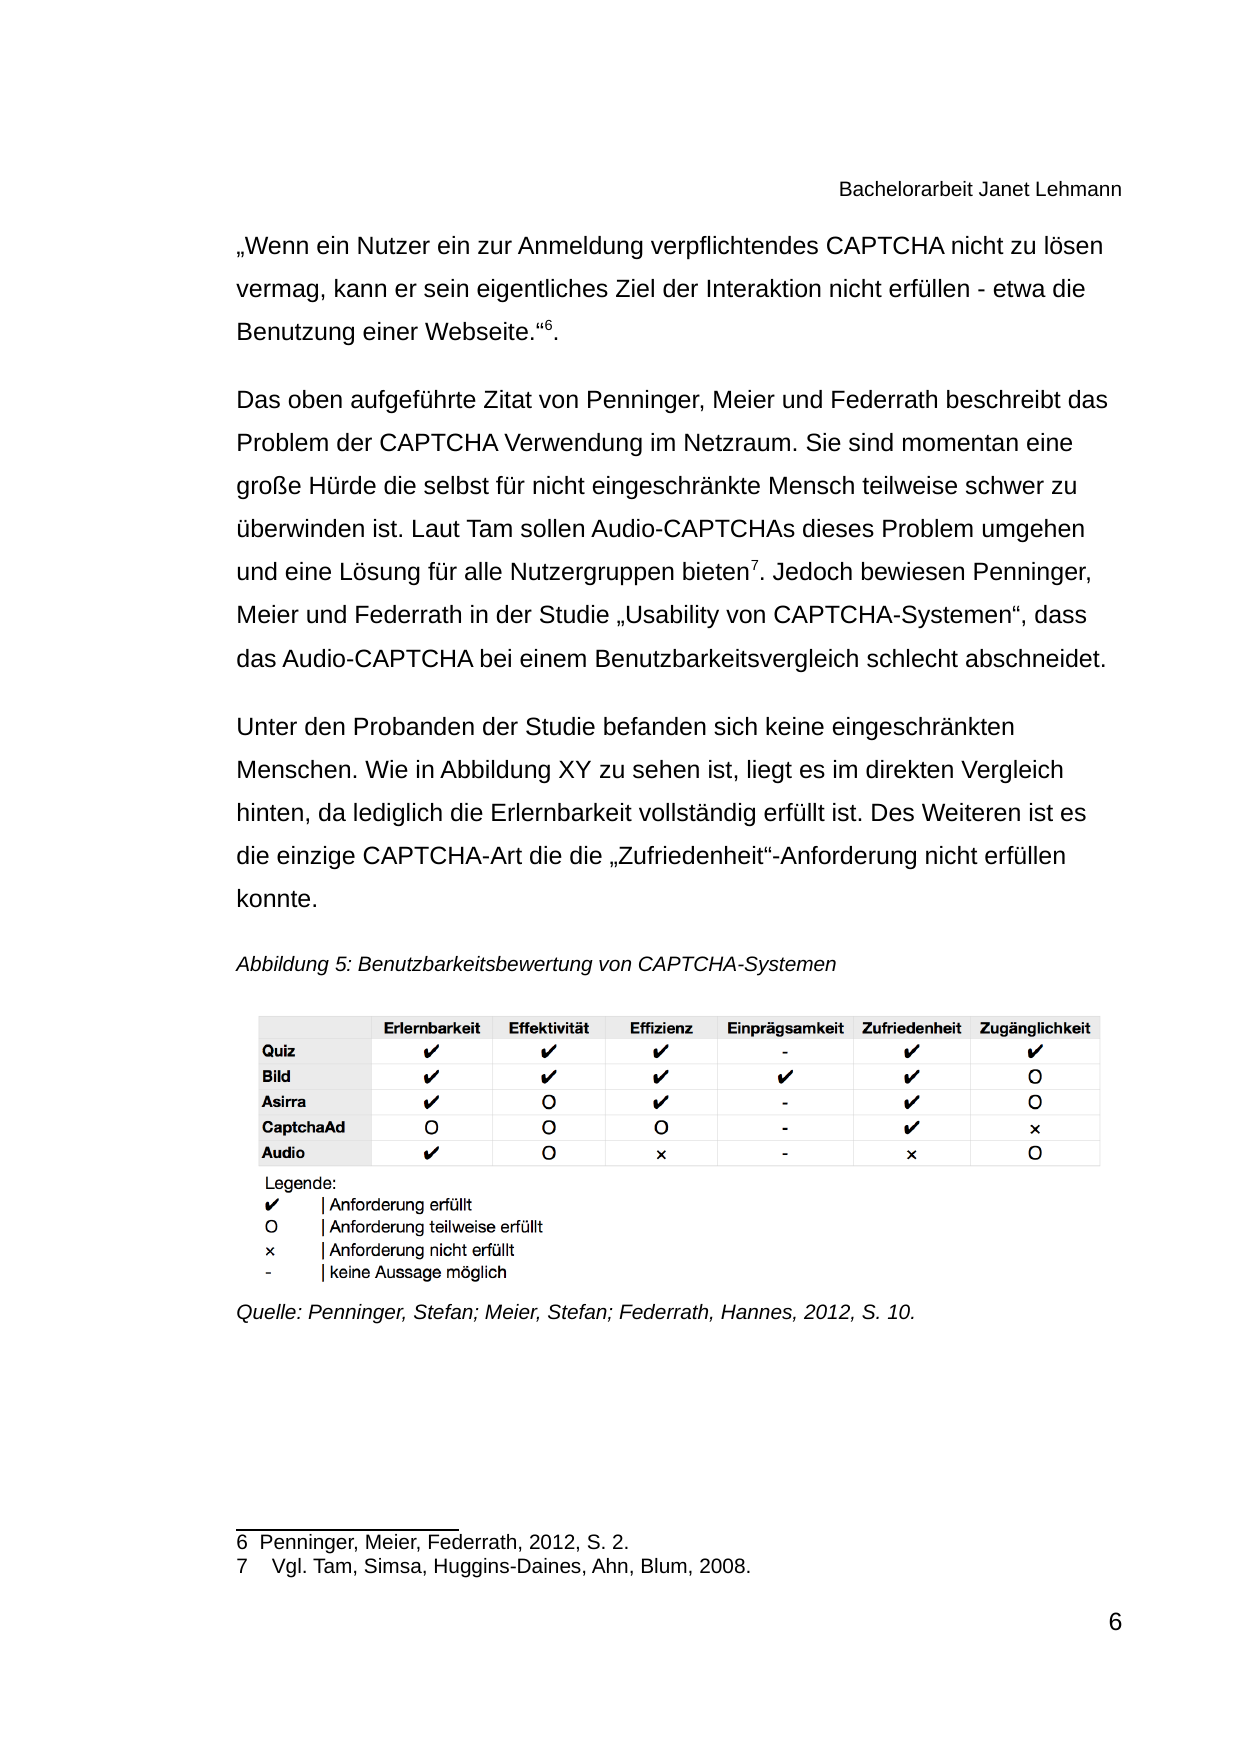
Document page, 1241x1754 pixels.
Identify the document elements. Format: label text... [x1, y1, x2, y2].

text Unter den Probanden der Studie befanden sich keine eingeschränkten Menschen. Wie in Abbildung XY zu sehen ist, liegt es im direkten Vergleich hinten, da lediglich die Erlernbarkeit vollständig erfüllt ist. Des Weiteren ist es die einzige CAPTCHA-Art die die „Zufriedenheit“-Anforderung nicht erfüllen konnte. [236, 711, 1122, 913]
picture [236, 988, 1123, 1296]
text Das oben aufgeführte Zitat von Penninger, Meier und Federrath beschreibt das Problem der CAPTCHA Verwendung im Netzraum. Sie sind momentan eine große Hürde die selbst für nicht eingeschränkte Mensch teilweise schwer zu überwinden ist. Laut Tam sollen Audio-CAPTCHAs dieses Problem umgehen und eine Lösung für alle Nutzergruppen bieten. Jedoch bewiesen Penninger, Meier und Federrath in der Studie „Usability von CAPTCHA-Systemen“, dass das Audio-CAPTCHA bei einem Benutzbarkeitsvergleich schlecht abschneidet. [236, 385, 1122, 672]
text Vgl. Tam, Simsa, Huggins-Daines, Ahn, Blum, 2008. [236, 1554, 1122, 1578]
text Quelle: Penninger, Stefan; Meier, Stefan; Federrath, Hannes, 2012, S. 10. [236, 1296, 1122, 1323]
text Abbildung 5: Benutzbarkeitsbewertung von CAPTCHA-Systemen [236, 952, 1122, 988]
text „Wenn ein Nutzer ein zur Anmeldung verpflichtendes CAPTCHA nicht zu lösen vermag, kann er sein eigentliches Ziel der Interaktion nicht erfüllen - etwa die Benutzung einer Webseite.“. [236, 231, 1122, 346]
text Penninger, Meier, Federrath, 2012, S. 2. [236, 1530, 1122, 1554]
